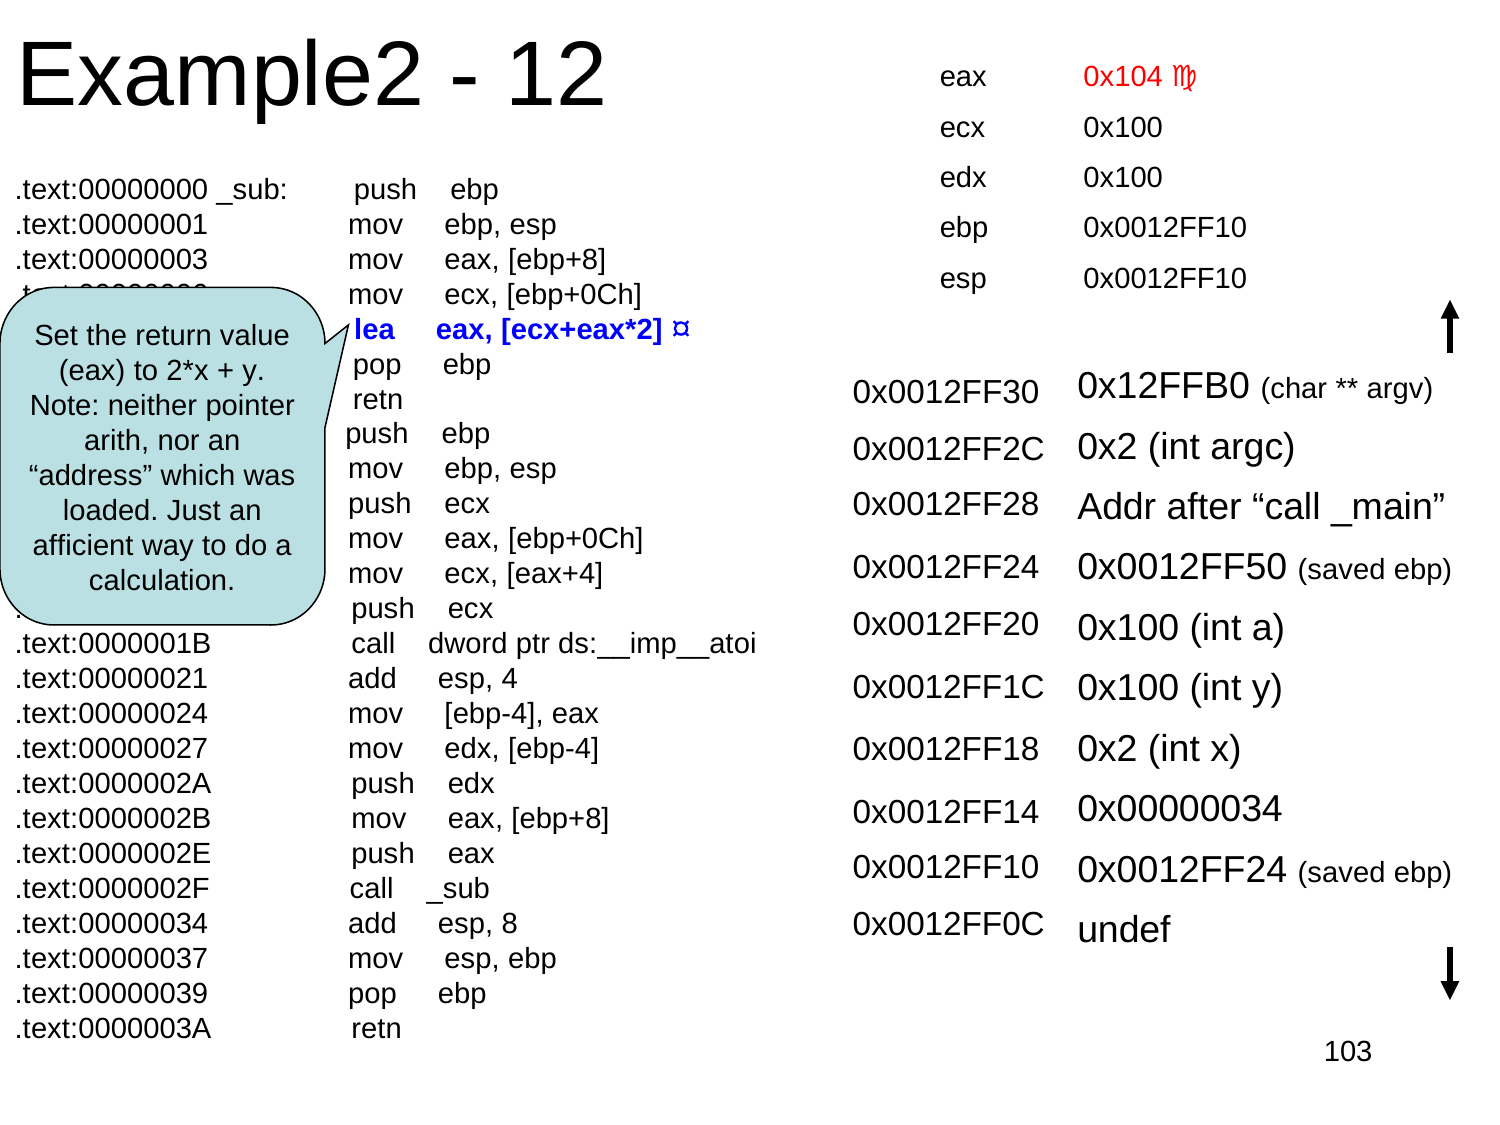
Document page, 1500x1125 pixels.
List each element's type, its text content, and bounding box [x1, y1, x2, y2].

table_cell 0x0012FF10 [1068, 201, 1412, 252]
table_cell 0x0012FF50 (saved ebp) [1063, 535, 1475, 595]
text_box 0x0012FF28 [837, 476, 1055, 531]
table_cell Addr after “call _main” [1063, 474, 1475, 535]
text_box Set the return value (eax) to 2*x + y. Note: neither pointer arith, nor an “address” which was loaded. Just an afficient way to do a calculation. [0, 287, 349, 625]
table_header 0x104  [1068, 50, 1412, 100]
text_box [1074, 1025, 1388, 1101]
text_box .text:00000000 _sub: push ebp .text:00000001 mov ebp, esp .text:00000003 mov eax, [ebp+8] .text:00000006 mov ecx, [ebp+0Ch] .text:00000009 lea eax, [ecx+eax*2]  .text:0000000C pop ebp .text:0000000D retn .text:00000010 _main: push ebp .text:00000011 mov ebp, esp .text:00000013 push ecx .text:00000014 mov eax, [ebp+0Ch] .text:00000017 mov ecx, [eax+4] .text:0000001A push ecx .text:0000001B call dword ptr ds:__imp__atoi .text:00000021 add esp, 4 .text:00000024 mov [ebp-4], eax .text:00000027 mov edx, [ebp-4] .text:0000002A push edx .text:0000002B mov eax, [ebp+8] .text:0000002E push eax .text:0000002F call _sub .text:00000034 add esp, 8 .text:00000037 mov esp, ebp .text:00000039 pop ebp .text:0000003A retn [0, 162, 773, 1052]
text_box 0x0012FF18 [837, 719, 1055, 776]
text_box 0x0012FF20 [837, 594, 1055, 651]
table_cell 0x2 (int argc) [1063, 414, 1475, 474]
text_box 0x0012FF24 [837, 537, 1055, 593]
text_box 0x0012FF10 [837, 837, 1055, 893]
table_cell 0x00000034 [1063, 777, 1475, 837]
table_cell 0x0012FF10 [1068, 252, 1412, 302]
text_box 0x0012FF2C [837, 419, 1060, 476]
table_cell 0x100 (int a) [1063, 595, 1475, 656]
text_box 0x0012FF0C [837, 894, 1060, 951]
title Example2 - 12 [0, 0, 625, 162]
table_header 0x12FFB0 (char ** argv) [1063, 354, 1475, 414]
table_cell 0x100 [1068, 151, 1412, 201]
table_cell undef [1063, 897, 1475, 958]
text_box 0x0012FF1C [837, 657, 1060, 713]
text_box 0x0012FF14 [837, 782, 1055, 837]
table_cell 0x2 (int x) [1063, 716, 1475, 777]
text_box 0x0012FF30 [837, 362, 1055, 418]
table_cell edx [925, 151, 1068, 201]
table_header eax [925, 50, 1068, 100]
table_cell 0x100 (int y) [1063, 656, 1475, 716]
table_cell esp [925, 252, 1068, 302]
table_cell 0x100 [1068, 100, 1412, 151]
table_cell 0x0012FF24 (saved ebp) [1063, 837, 1475, 897]
table_cell ebp [925, 201, 1068, 252]
table_cell ecx [925, 100, 1068, 151]
